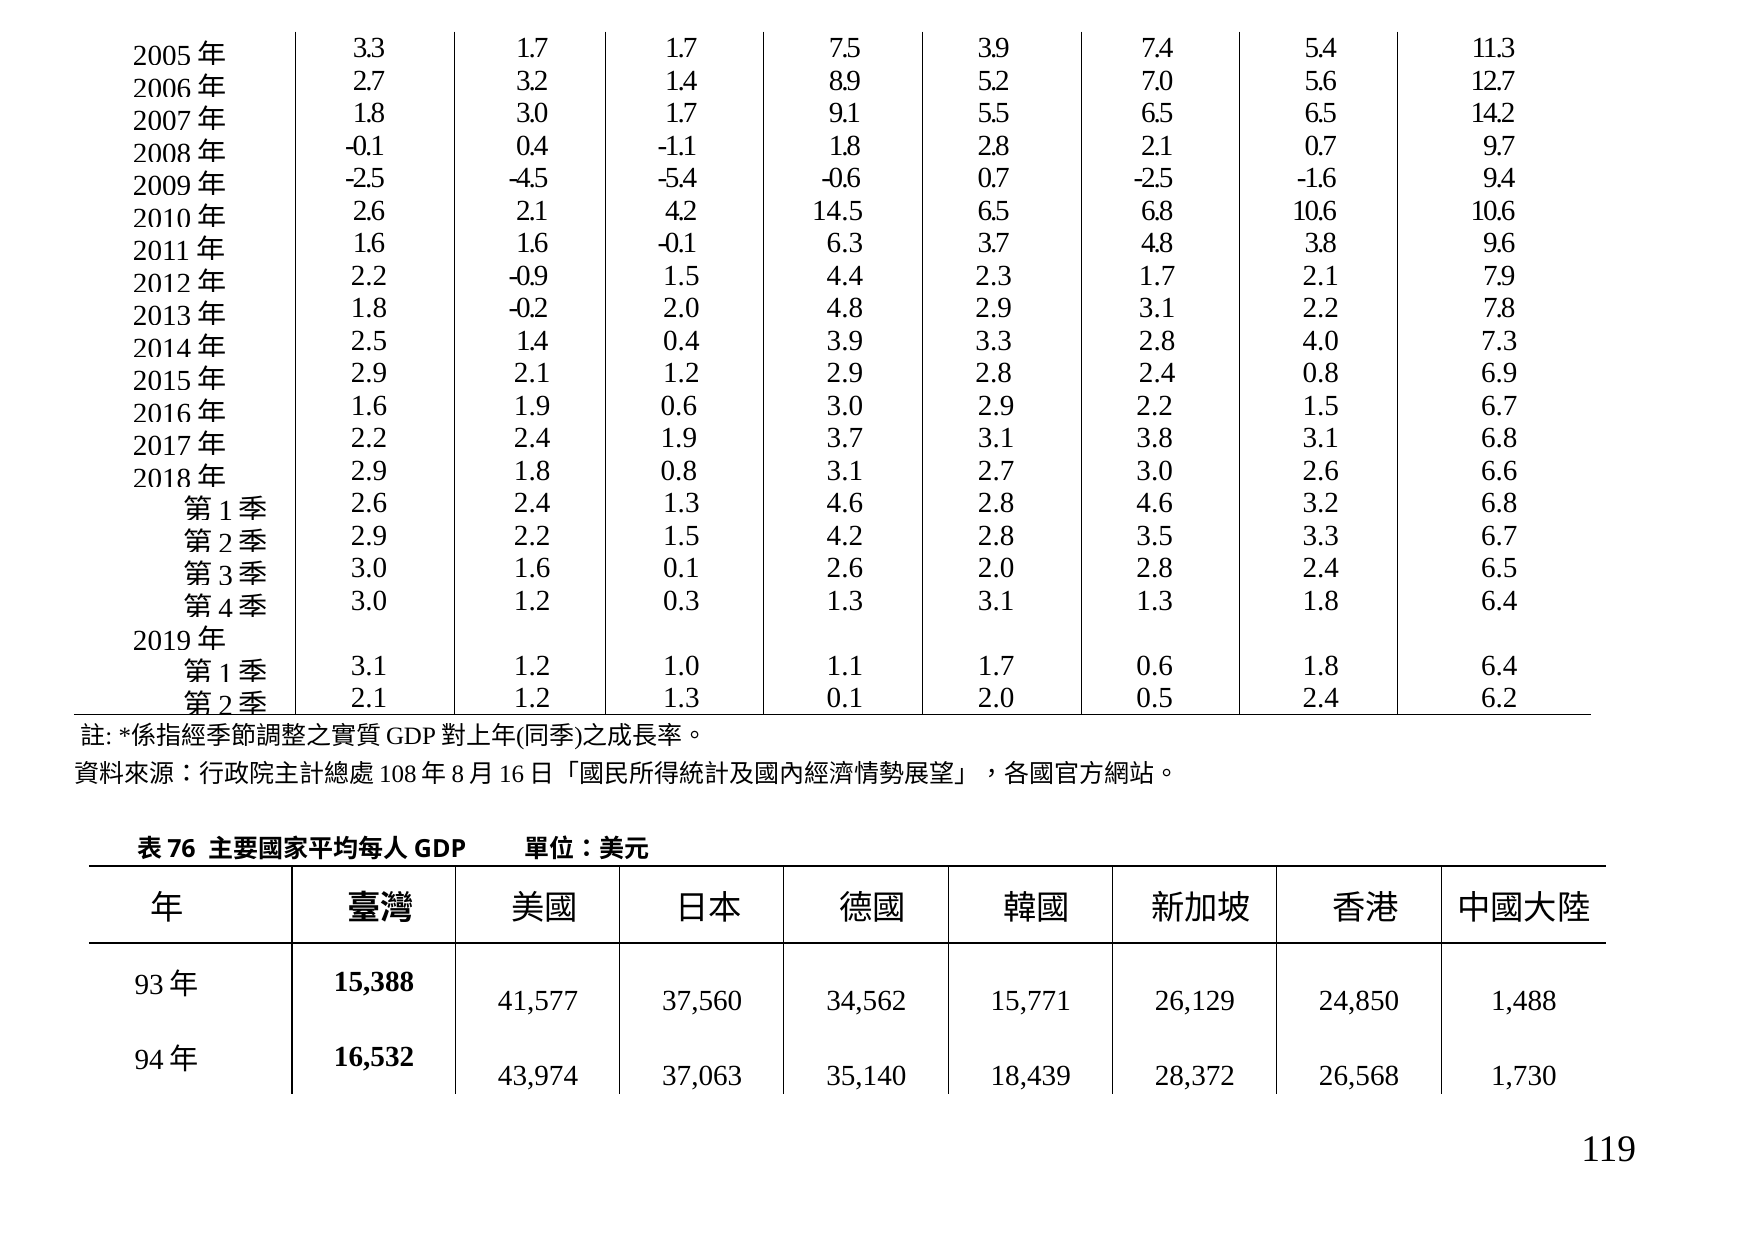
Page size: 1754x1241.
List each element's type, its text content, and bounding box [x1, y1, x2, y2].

table_cell 第3季 [74, 552, 295, 584]
table_cell 3.1 [923, 584, 1081, 617]
table_cell 2.8 [923, 487, 1081, 519]
table_cell 2.2 [296, 422, 454, 454]
table_cell 1.5 [606, 519, 763, 552]
table_cell 6.7 [1398, 519, 1591, 552]
table_cell 2.8 [923, 129, 1081, 162]
table_cell 6.5 [1240, 97, 1397, 129]
table_cell 37,560 [620, 944, 783, 1019]
table_header 臺灣 [293, 867, 455, 942]
table_cell 4.8 [1082, 227, 1239, 259]
table_cell [923, 617, 1081, 649]
table_cell 1.0 [606, 649, 763, 682]
table_header 德國 [784, 867, 948, 942]
table_cell 2.8 [923, 357, 1081, 389]
table_cell 2.8 [923, 519, 1081, 552]
table_cell 10.6 [1240, 194, 1397, 227]
table_cell 2.9 [296, 519, 454, 552]
table_cell 14.5 [764, 194, 922, 227]
table_cell 2.7 [296, 64, 454, 97]
table_cell 1.1 [764, 649, 922, 682]
table_cell [455, 617, 605, 649]
table_cell 4.4 [764, 259, 922, 292]
table_cell 2.9 [296, 454, 454, 487]
table_cell 0.4 [606, 324, 763, 357]
table_cell 26,568 [1277, 1019, 1441, 1094]
table_header 新加坡 [1113, 867, 1276, 942]
table_cell 7.0 [1082, 64, 1239, 97]
table_cell 2.4 [1240, 682, 1397, 714]
table_cell 5.4 [1240, 32, 1397, 64]
table_cell 14.2 [1398, 97, 1591, 129]
table_cell 6.2 [1398, 682, 1591, 714]
table_cell 15,388 [293, 944, 455, 1019]
table_header 中國大陸 [1442, 867, 1606, 942]
table_cell 2006年 [74, 64, 295, 97]
table_cell 3.0 [296, 552, 454, 584]
table_cell 1.5 [606, 259, 763, 292]
table_cell 2.2 [455, 519, 605, 552]
table_cell 2005年 [74, 32, 295, 64]
table_cell 18,439 [949, 1019, 1112, 1094]
table_cell 7.8 [1398, 292, 1591, 324]
table_cell -0.1 [296, 129, 454, 162]
table_cell 4.8 [764, 292, 922, 324]
table_cell 35,140 [784, 1019, 948, 1094]
table_cell 3.3 [296, 32, 454, 64]
table_cell 4.2 [606, 194, 763, 227]
table_cell 6.5 [923, 194, 1081, 227]
table_cell 1.6 [455, 552, 605, 584]
table_cell 2.9 [923, 292, 1081, 324]
table_cell 1.3 [606, 487, 763, 519]
table_cell 3.1 [764, 454, 922, 487]
table_cell 2.6 [296, 194, 454, 227]
table_cell 1.6 [455, 227, 605, 259]
table_cell 1.2 [455, 682, 605, 714]
table_cell 6.8 [1398, 422, 1591, 454]
table_cell 8.9 [764, 64, 922, 97]
table_cell 2014年 [74, 324, 295, 357]
table_cell 2012年 [74, 259, 295, 292]
table_cell 1.8 [1240, 649, 1397, 682]
table_cell 2.1 [1082, 129, 1239, 162]
table_cell 第4季 [74, 584, 295, 617]
table_cell 3.1 [923, 422, 1081, 454]
table_cell 2.1 [455, 357, 605, 389]
table_cell 2.8 [1082, 552, 1239, 584]
table_cell 3.0 [764, 389, 922, 422]
table_cell 2.3 [923, 259, 1081, 292]
table_cell 1.7 [923, 649, 1081, 682]
table_cell 6.6 [1398, 454, 1591, 487]
table_cell 2007年 [74, 97, 295, 129]
table_cell -1.6 [1240, 162, 1397, 194]
table_cell 6.8 [1082, 194, 1239, 227]
table_cell 第1季 [74, 649, 295, 682]
table_cell 2.2 [1082, 389, 1239, 422]
subtitle 表76 主要國家平均每人GDP 單位：美元 [59, 828, 1636, 865]
table_cell 3.2 [455, 64, 605, 97]
table_cell 9.6 [1398, 227, 1591, 259]
table_cell 1.9 [606, 422, 763, 454]
table_cell 0.3 [606, 584, 763, 617]
table_cell 2015年 [74, 357, 295, 389]
table_cell 2.6 [296, 487, 454, 519]
table_cell 0.6 [1082, 649, 1239, 682]
text 資料來源：行政院主計總處108年8月16日「國民所得統計及國內經濟情勢展望」，各國官方網站。 [59, 753, 1636, 790]
table_cell 3.9 [764, 324, 922, 357]
table_cell 1.2 [455, 584, 605, 617]
table_cell 1.4 [606, 64, 763, 97]
text 註: *係指經季節調整之實質GDP對上年(同季)之成長率。 [59, 715, 1636, 753]
table_cell 1.7 [606, 97, 763, 129]
table_cell 1,488 [1442, 944, 1606, 1019]
table_cell 2.4 [455, 487, 605, 519]
table_cell [606, 617, 763, 649]
table_cell 2.4 [1240, 552, 1397, 584]
table_cell -2.5 [1082, 162, 1239, 194]
table_cell 第2季 [74, 682, 295, 714]
table_cell 4.2 [764, 519, 922, 552]
table_cell 1.6 [296, 227, 454, 259]
table_cell 2.8 [1082, 324, 1239, 357]
table_cell 2.0 [923, 552, 1081, 584]
table_cell 2.0 [606, 292, 763, 324]
table_cell 2017年 [74, 422, 295, 454]
table_cell 4.0 [1240, 324, 1397, 357]
table_cell 第1季 [74, 487, 295, 519]
table_cell 11.3 [1398, 32, 1591, 64]
table_cell 1.5 [1240, 389, 1397, 422]
table_cell 2008年 [74, 129, 295, 162]
table_cell 1.9 [455, 389, 605, 422]
table_cell 4.6 [764, 487, 922, 519]
table_cell 2.1 [1240, 259, 1397, 292]
table_cell 5.6 [1240, 64, 1397, 97]
table_cell 3.3 [923, 324, 1081, 357]
table_cell 1.7 [1082, 259, 1239, 292]
table_cell 2009年 [74, 162, 295, 194]
table_cell 1.3 [606, 682, 763, 714]
table_cell 2013年 [74, 292, 295, 324]
table_cell 6.7 [1398, 389, 1591, 422]
table_cell [1398, 617, 1591, 649]
table_cell 1.8 [455, 454, 605, 487]
table_cell 3.0 [296, 584, 454, 617]
table_cell 5.5 [923, 97, 1081, 129]
table_cell 2.2 [296, 259, 454, 292]
table_cell 0.5 [1082, 682, 1239, 714]
table_cell 15,771 [949, 944, 1112, 1019]
table_cell 3.1 [296, 649, 454, 682]
table_cell 3.9 [923, 32, 1081, 64]
table_header 香港 [1277, 867, 1441, 942]
table_cell 4.6 [1082, 487, 1239, 519]
table_cell -5.4 [606, 162, 763, 194]
table_cell 12.7 [1398, 64, 1591, 97]
table_cell 26,129 [1113, 944, 1276, 1019]
table_cell 2010年 [74, 194, 295, 227]
table_cell [296, 617, 454, 649]
table_cell 1.8 [764, 129, 922, 162]
table_cell 41,577 [456, 944, 619, 1019]
table_cell 9.1 [764, 97, 922, 129]
table_cell 2.5 [296, 324, 454, 357]
table_cell 2.2 [1240, 292, 1397, 324]
table_cell 0.1 [606, 552, 763, 584]
table_cell 0.7 [1240, 129, 1397, 162]
table_cell 2016年 [74, 389, 295, 422]
table_cell 1.3 [764, 584, 922, 617]
table_cell 7.3 [1398, 324, 1591, 357]
table_cell 1.7 [606, 32, 763, 64]
table_header 美國 [456, 867, 619, 942]
table_cell 37,063 [620, 1019, 783, 1094]
table_cell 3.0 [1082, 454, 1239, 487]
table_cell 93年 [89, 944, 291, 1019]
table_cell 5.2 [923, 64, 1081, 97]
table_cell 16,532 [293, 1019, 455, 1094]
table_cell 94年 [89, 1019, 291, 1094]
table_cell 7.5 [764, 32, 922, 64]
table_cell 3.7 [764, 422, 922, 454]
table_cell -1.1 [606, 129, 763, 162]
table_cell 0.6 [606, 389, 763, 422]
table_cell 3.7 [923, 227, 1081, 259]
table_cell 24,850 [1277, 944, 1441, 1019]
table_cell 6.5 [1082, 97, 1239, 129]
table_cell 2.4 [1082, 357, 1239, 389]
table_cell 1.4 [455, 324, 605, 357]
table_cell [1240, 617, 1397, 649]
table_cell -2.5 [296, 162, 454, 194]
table_cell -0.1 [606, 227, 763, 259]
table_cell 6.5 [1398, 552, 1591, 584]
table_cell 3.3 [1240, 519, 1397, 552]
table_cell 9.7 [1398, 129, 1591, 162]
table_cell 3.1 [1082, 292, 1239, 324]
table_cell -0.2 [455, 292, 605, 324]
table_cell 6.4 [1398, 584, 1591, 617]
table_cell 1.2 [606, 357, 763, 389]
table_cell 6.3 [764, 227, 922, 259]
table_cell 2.9 [923, 389, 1081, 422]
table_cell 1.8 [296, 292, 454, 324]
table_cell 0.1 [764, 682, 922, 714]
table_cell 34,562 [784, 944, 948, 1019]
table_cell 3.5 [1082, 519, 1239, 552]
table_cell 9.4 [1398, 162, 1591, 194]
table_cell 2.6 [1240, 454, 1397, 487]
table_cell 3.1 [1240, 422, 1397, 454]
table_cell [1082, 617, 1239, 649]
table_cell 2018年 [74, 454, 295, 487]
table_cell 2.7 [923, 454, 1081, 487]
table_header 韓國 [949, 867, 1112, 942]
table_cell 2.9 [296, 357, 454, 389]
table_cell 6.8 [1398, 487, 1591, 519]
table_cell 2.0 [923, 682, 1081, 714]
table_cell 0.4 [455, 129, 605, 162]
table_cell 2.4 [455, 422, 605, 454]
table_cell 43,974 [456, 1019, 619, 1094]
table_cell 3.2 [1240, 487, 1397, 519]
table_cell 3.8 [1240, 227, 1397, 259]
table_cell 1,730 [1442, 1019, 1606, 1094]
table_cell 2019年 [74, 617, 295, 649]
table_header 日本 [620, 867, 783, 942]
table_cell 0.8 [606, 454, 763, 487]
table_cell 10.6 [1398, 194, 1591, 227]
table_cell 0.8 [1240, 357, 1397, 389]
table_cell 2011年 [74, 227, 295, 259]
table_cell 7.4 [1082, 32, 1239, 64]
table_cell 2.6 [764, 552, 922, 584]
table_cell 2.1 [296, 682, 454, 714]
table_cell -4.5 [455, 162, 605, 194]
table_cell 1.6 [296, 389, 454, 422]
table_header 年 [89, 867, 291, 942]
table_cell 6.4 [1398, 649, 1591, 682]
table_cell 3.8 [1082, 422, 1239, 454]
table_cell 1.8 [296, 97, 454, 129]
table_cell 6.9 [1398, 357, 1591, 389]
table_cell 7.9 [1398, 259, 1591, 292]
table_cell 28,372 [1113, 1019, 1276, 1094]
table_cell 2.1 [455, 194, 605, 227]
table_cell 3.0 [455, 97, 605, 129]
table_cell 第2季 [74, 519, 295, 552]
table_cell 1.7 [455, 32, 605, 64]
table_cell -0.9 [455, 259, 605, 292]
table_cell 1.2 [455, 649, 605, 682]
table_cell 1.3 [1082, 584, 1239, 617]
table_cell [764, 617, 922, 649]
table_cell -0.6 [764, 162, 922, 194]
table_cell 0.7 [923, 162, 1081, 194]
table_cell 2.9 [764, 357, 922, 389]
table_cell 1.8 [1240, 584, 1397, 617]
